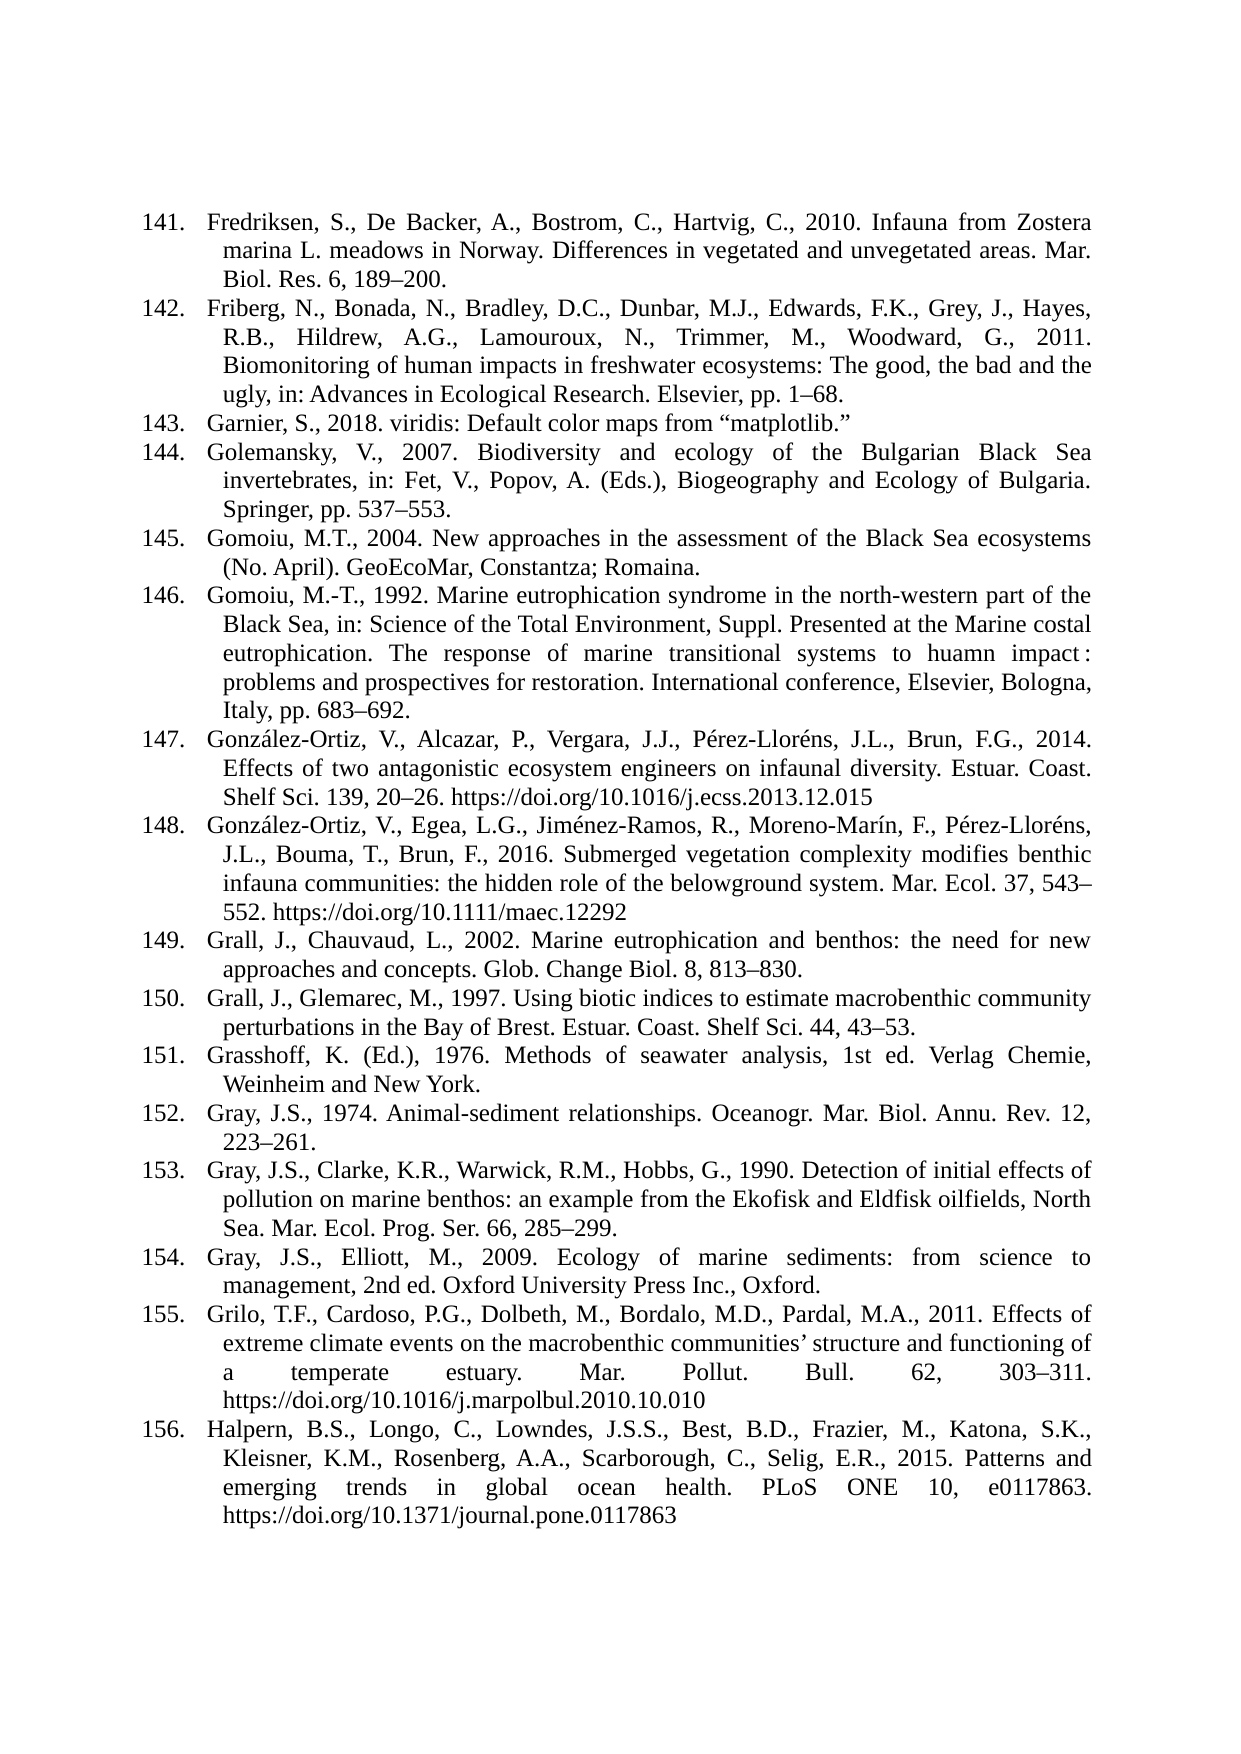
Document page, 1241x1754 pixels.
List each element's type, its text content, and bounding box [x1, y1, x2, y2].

list Garnier, S., 2018. viridis: Default color maps from “matplotlib.” [185, 408, 1093, 437]
list Grall, J., Glemarec, M., 1997. Using biotic indices to estimate macrobenthic community perturbations in the Bay of Brest. Estuar. Coast. Shelf Sci. 44, 43–53. [185, 983, 1093, 1040]
list Gray, J.S., Clarke, K.R., Warwick, R.M., Hobbs, G., 1990. Detection of initial effects of pollution on marine benthos: an example from the Ekofisk and Eldfisk oilfields, North Sea. Mar. Ecol. Prog. Ser. 66, 285–299. [185, 1155, 1093, 1242]
list Gray, J.S., 1974. Animal-sediment relationships. Oceanogr. Mar. Biol. Annu. Rev. 12, 223–261. [185, 1098, 1093, 1155]
list Gomoiu, M.-T., 1992. Marine eutrophication syndrome in the north-western part of the Black Sea, in: Science of the Total Environment, Suppl. Presented at the Marine costal eutrophication. The response of marine transitional systems to huamn impact : problems and prospectives for restoration. International conference, Elsevier, Bologna, Italy, pp. 683–692. [185, 580, 1093, 724]
list Halpern, B.S., Longo, C., Lowndes, J.S.S., Best, B.D., Frazier, M., Katona, S.K., Kleisner, K.M., Rosenberg, A.A., Scarborough, C., Selig, E.R., 2015. Patterns and emerging trends in global ocean health. PLoS ONE 10, e0117863. https://doi.org/10.1371/journal.pone.0117863 [185, 1414, 1093, 1529]
list Friberg, N., Bonada, N., Bradley, D.C., Dunbar, M.J., Edwards, F.K., Grey, J., Hayes, R.B., Hildrew, A.G., Lamouroux, N., Trimmer, M., Woodward, G., 2011. Biomonitoring of human impacts in freshwater ecosystems: The good, the bad and the ugly, in: Advances in Ecological Research. Elsevier, pp. 1–68. [185, 293, 1093, 408]
list Gomoiu, M.T., 2004. New approaches in the assessment of the Black Sea ecosystems (No. April). GeoEcoMar, Constantza; Romaina. [185, 523, 1093, 580]
list Gray, J.S., Elliott, M., 2009. Ecology of marine sediments: from science to management, 2nd ed. Oxford University Press Inc., Oxford. [185, 1242, 1093, 1299]
list Golemansky, V., 2007. Biodiversity and ecology of the Bulgarian Black Sea invertebrates, in: Fet, V., Popov, A. (Eds.), Biogeography and Ecology of Bulgaria. Springer, pp. 537–553. [185, 437, 1093, 523]
list Grilo, T.F., Cardoso, P.G., Dolbeth, M., Bordalo, M.D., Pardal, M.A., 2011. Effects of extreme climate events on the macrobenthic communities’ structure and functioning of a temperate estuary. Mar. Pollut. Bull. 62, 303–311. https://doi.org/10.1016/j.marpolbul.2010.10.010 [185, 1299, 1093, 1414]
list Fredriksen, S., De Backer, A., Bostrom, C., Hartvig, C., 2010. Infauna from Zostera marina L. meadows in Norway. Differences in vegetated and unvegetated areas. Mar. Biol. Res. 6, 189–200. [185, 207, 1093, 293]
list Grasshoff, K. (Ed.), 1976. Methods of seawater analysis, 1st ed. Verlag Chemie, Weinheim and New York. [185, 1040, 1093, 1098]
list González-Ortiz, V., Alcazar, P., Vergara, J.J., Pérez-Lloréns, J.L., Brun, F.G., 2014. Effects of two antagonistic ecosystem engineers on infaunal diversity. Estuar. Coast. Shelf Sci. 139, 20–26. https://doi.org/10.1016/j.ecss.2013.12.015 [185, 724, 1093, 810]
list González-Ortiz, V., Egea, L.G., Jiménez-Ramos, R., Moreno-Marín, F., Pérez-Lloréns, J.L., Bouma, T., Brun, F., 2016. Submerged vegetation complexity modifies benthic infauna communities: the hidden role of the belowground system. Mar. Ecol. 37, 543–552. https://doi.org/10.1111/maec.12292 [185, 810, 1093, 925]
list Grall, J., Chauvaud, L., 2002. Marine eutrophication and benthos: the need for new approaches and concepts. Glob. Change Biol. 8, 813–830. [185, 925, 1093, 983]
